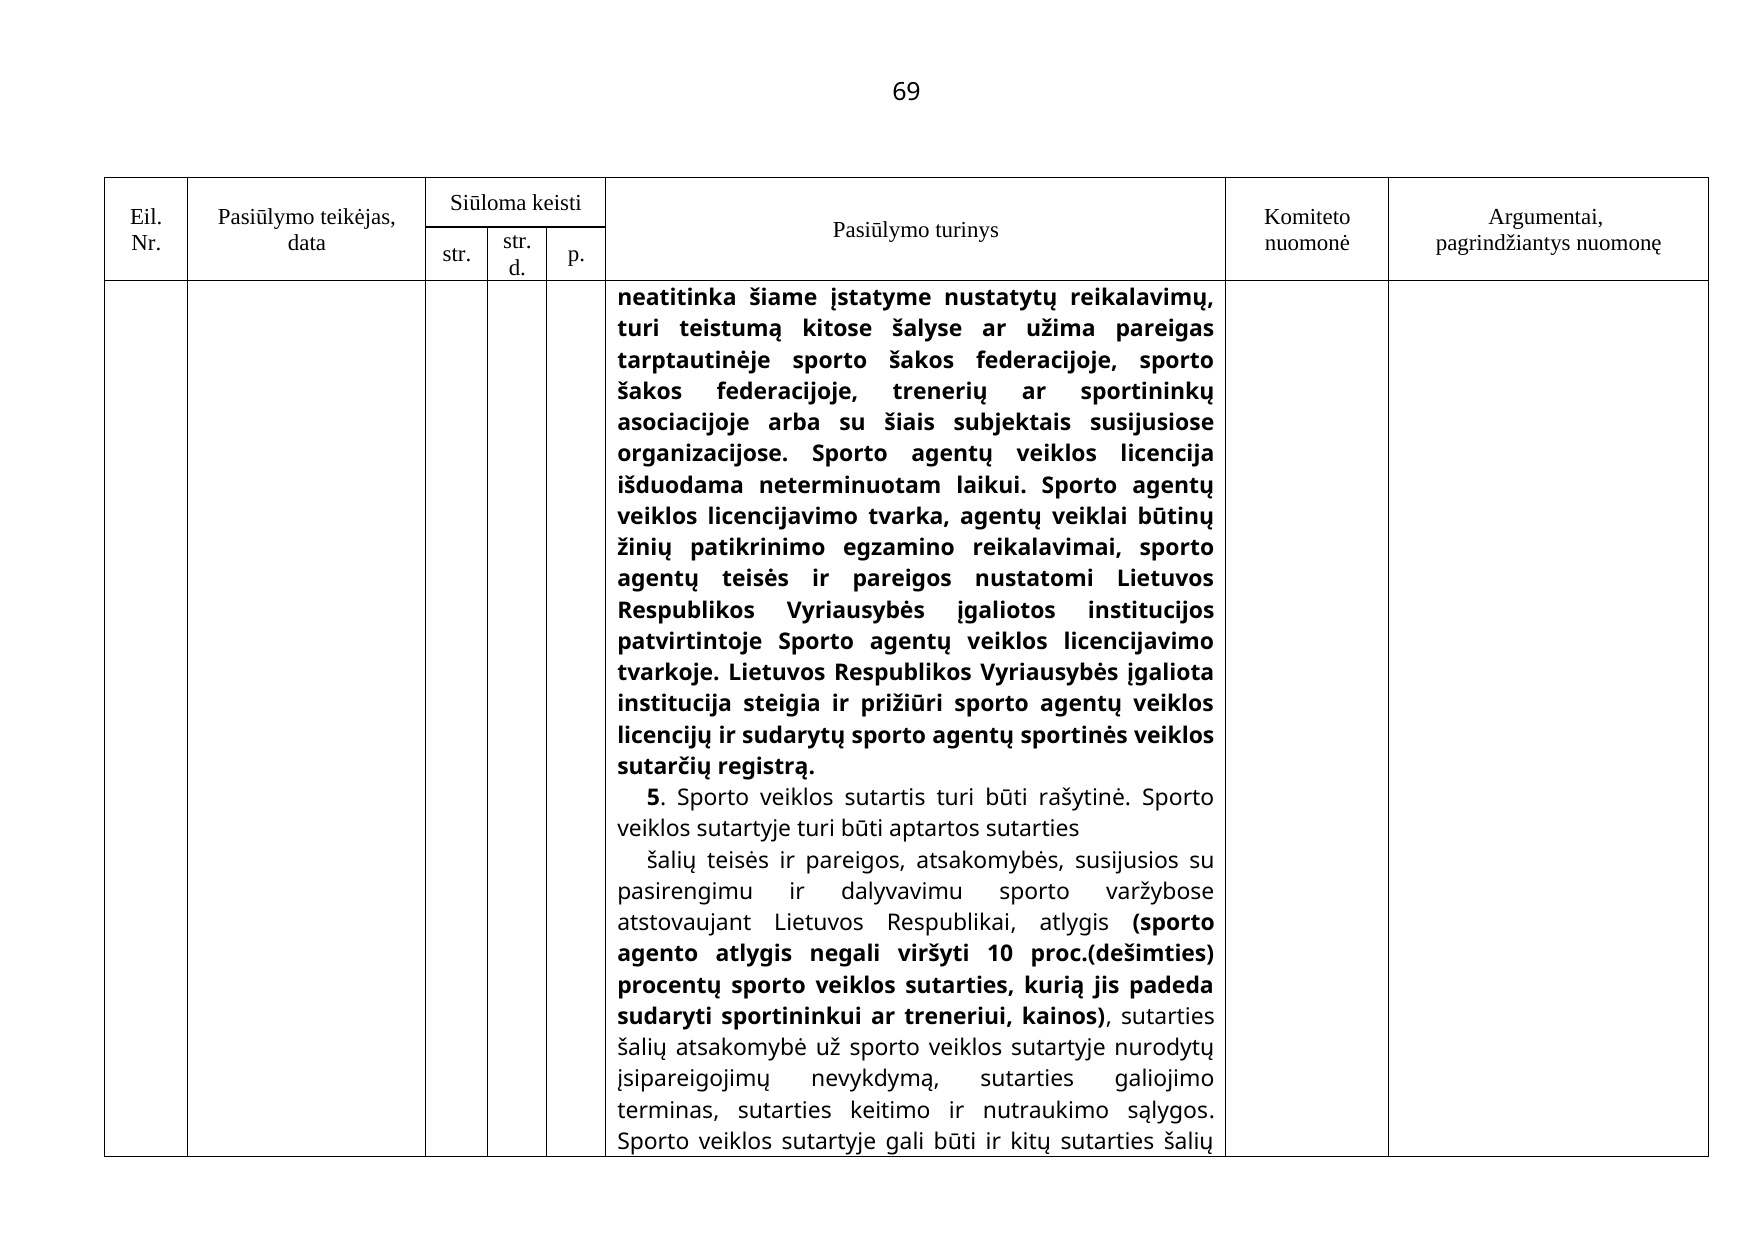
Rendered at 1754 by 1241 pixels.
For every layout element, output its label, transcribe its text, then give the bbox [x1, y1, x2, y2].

table_cell str. d. [488, 228, 546, 280]
table_header Eil. Nr. [105, 178, 187, 280]
table_cell [426, 281, 487, 1156]
table_cell [1226, 281, 1388, 1156]
table_cell [1389, 281, 1708, 1156]
table_header Siūloma keisti [426, 178, 605, 226]
table_header Komiteto nuomonė [1226, 178, 1388, 280]
table_cell [188, 281, 425, 1156]
table_header Argumentai, pagrindžiantys nuomonę [1389, 178, 1708, 280]
table_cell p. [547, 228, 605, 280]
table_cell neatitinka šiame įstatyme nustatytų reikalavimų, turi teistumą kitose šalyse ar užima pareigas tarptautinėje sporto šakos federacijoje, sporto šakos federacijoje, trenerių ar sportininkų asociacijoje arba su šiais subjektais susijusiose organizacijose. Sporto agentų veiklos licencija išduodama neterminuotam laikui. Sporto agentų veiklos licencijavimo tvarka, agentų veiklai būtinų žinių patikrinimo egzamino reikalavimai, sporto agentų teisės ir pareigos nustatomi Lietuvos Respublikos Vyriausybės įgaliotos institucijos patvirtintoje Sporto agentų veiklos licencijavimo tvarkoje. Lietuvos Respublikos Vyriausybės įgaliota institucija steigia ir prižiūri sporto agentų veiklos licencijų ir sudarytų sporto agentų sportinės veiklos sutarčių registrą. 5. Sporto veiklos sutartis turi būti rašytinė. Sporto veiklos sutartyje turi būti aptartos sutarties šalių teisės ir pareigos, atsakomybės, susijusios su pasirengimu ir dalyvavimu sporto varžybose atstovaujant Lietuvos Respublikai, atlygis (sporto agento atlygis negali viršyti 10 proc.(dešimties) procentų sporto veiklos sutarties, kurią jis padeda sudaryti sportininkui ar treneriui, kainos), sutarties šalių atsakomybė už sporto veiklos sutartyje nurodytų įsipareigojimų nevykdymą, sutarties galiojimo terminas, sutarties keitimo ir nutraukimo sąlygos. Sporto veiklos sutartyje gali būti ir kitų sutarties šalių [606, 281, 1225, 1156]
table_header Pasiūlymo teikėjas, data [188, 178, 425, 280]
table_header Pasiūlymo turinys [606, 178, 1225, 280]
table_cell [105, 281, 187, 1156]
table_cell [488, 281, 546, 1156]
table_cell [547, 281, 605, 1156]
table_cell str. [426, 228, 487, 280]
